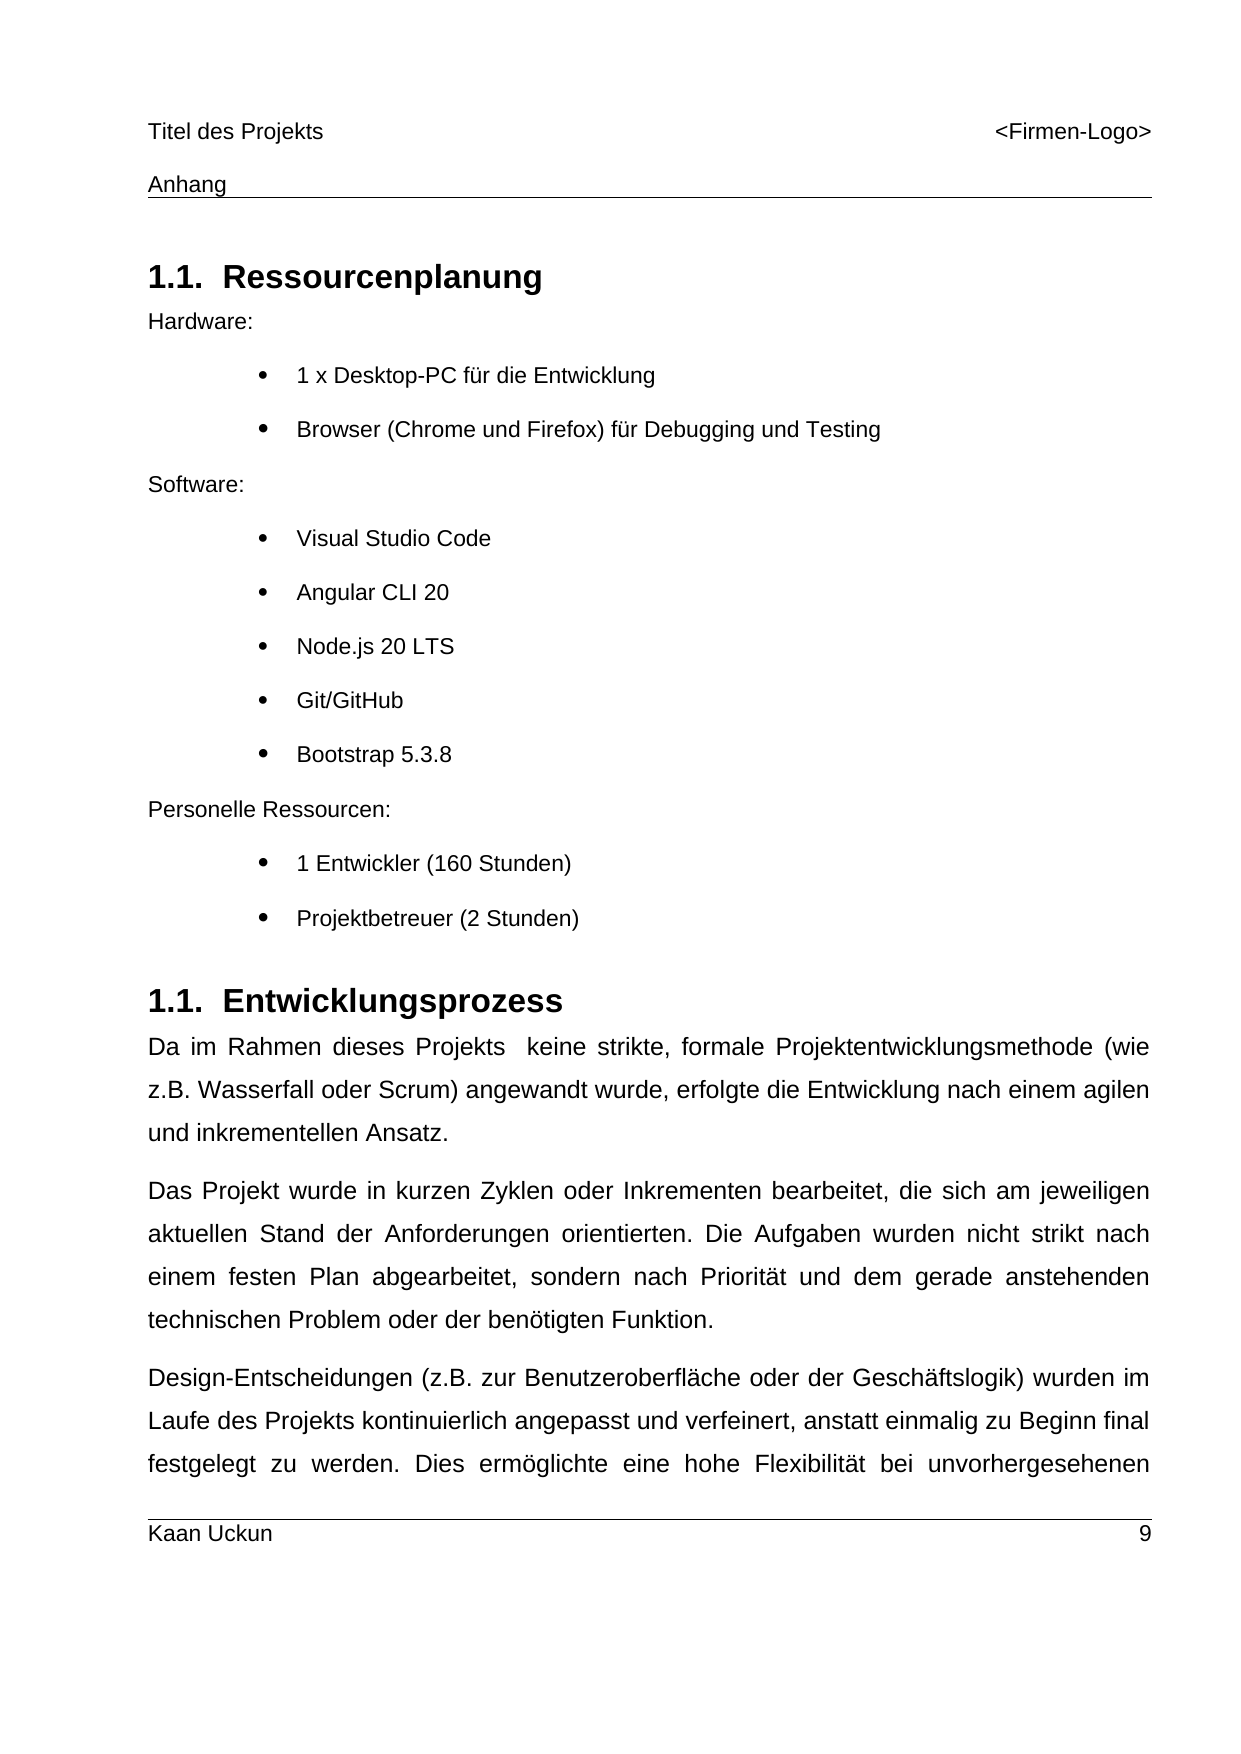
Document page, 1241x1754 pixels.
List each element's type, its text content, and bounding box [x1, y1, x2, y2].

list Git/GitHub [259, 687, 1152, 714]
list Angular CLI 20 [259, 579, 1152, 606]
text Hardware: [148, 308, 1152, 334]
list 1 Entwickler (160 Stunden) [259, 850, 1152, 877]
list Ressourcenplanung [148, 257, 1152, 296]
list Node.js 20 LTS [259, 633, 1152, 659]
list Projektbetreuer (2 Stunden) [259, 905, 1152, 932]
text Software: [148, 471, 1152, 497]
text Design-Entscheidungen (z.B. zur Benutzeroberfläche oder der Geschäftslogik) wurden im Laufe des Projekts kontinuierlich angepasst und verfeinert, anstatt einmalig zu Beginn final festgelegt zu werden. Dies ermöglichte eine hohe Flexibilität bei unvorhergesehenen [148, 1363, 1152, 1478]
list Bootstrap 5.3.8 [259, 741, 1152, 768]
list Visual Studio Code [259, 525, 1152, 551]
text Personelle Ressourcen: [148, 796, 1152, 823]
list Browser (Chrome und Firefox) für Debugging und Testing [259, 416, 1152, 443]
list 1 x Desktop-PC für die Entwicklung [259, 362, 1152, 388]
text Da im Rahmen dieses Projekts keine strikte, formale Projektentwicklungsmethode (wie z.B. Wasserfall oder Scrum) angewandt wurde, erfolgte die Entwicklung nach einem agilen und inkrementellen Ansatz. [148, 1032, 1152, 1147]
text Das Projekt wurde in kurzen Zyklen oder Inkrementen bearbeitet, die sich am jeweiligen aktuellen Stand der Anforderungen orientierten. Die Aufgaben wurden nicht strikt nach einem festen Plan abgearbeitet, sondern nach Priorität und dem gerade anstehenden technischen Problem oder der benötigten Funktion. [148, 1176, 1152, 1334]
list Entwicklungsprozess [148, 981, 1152, 1019]
